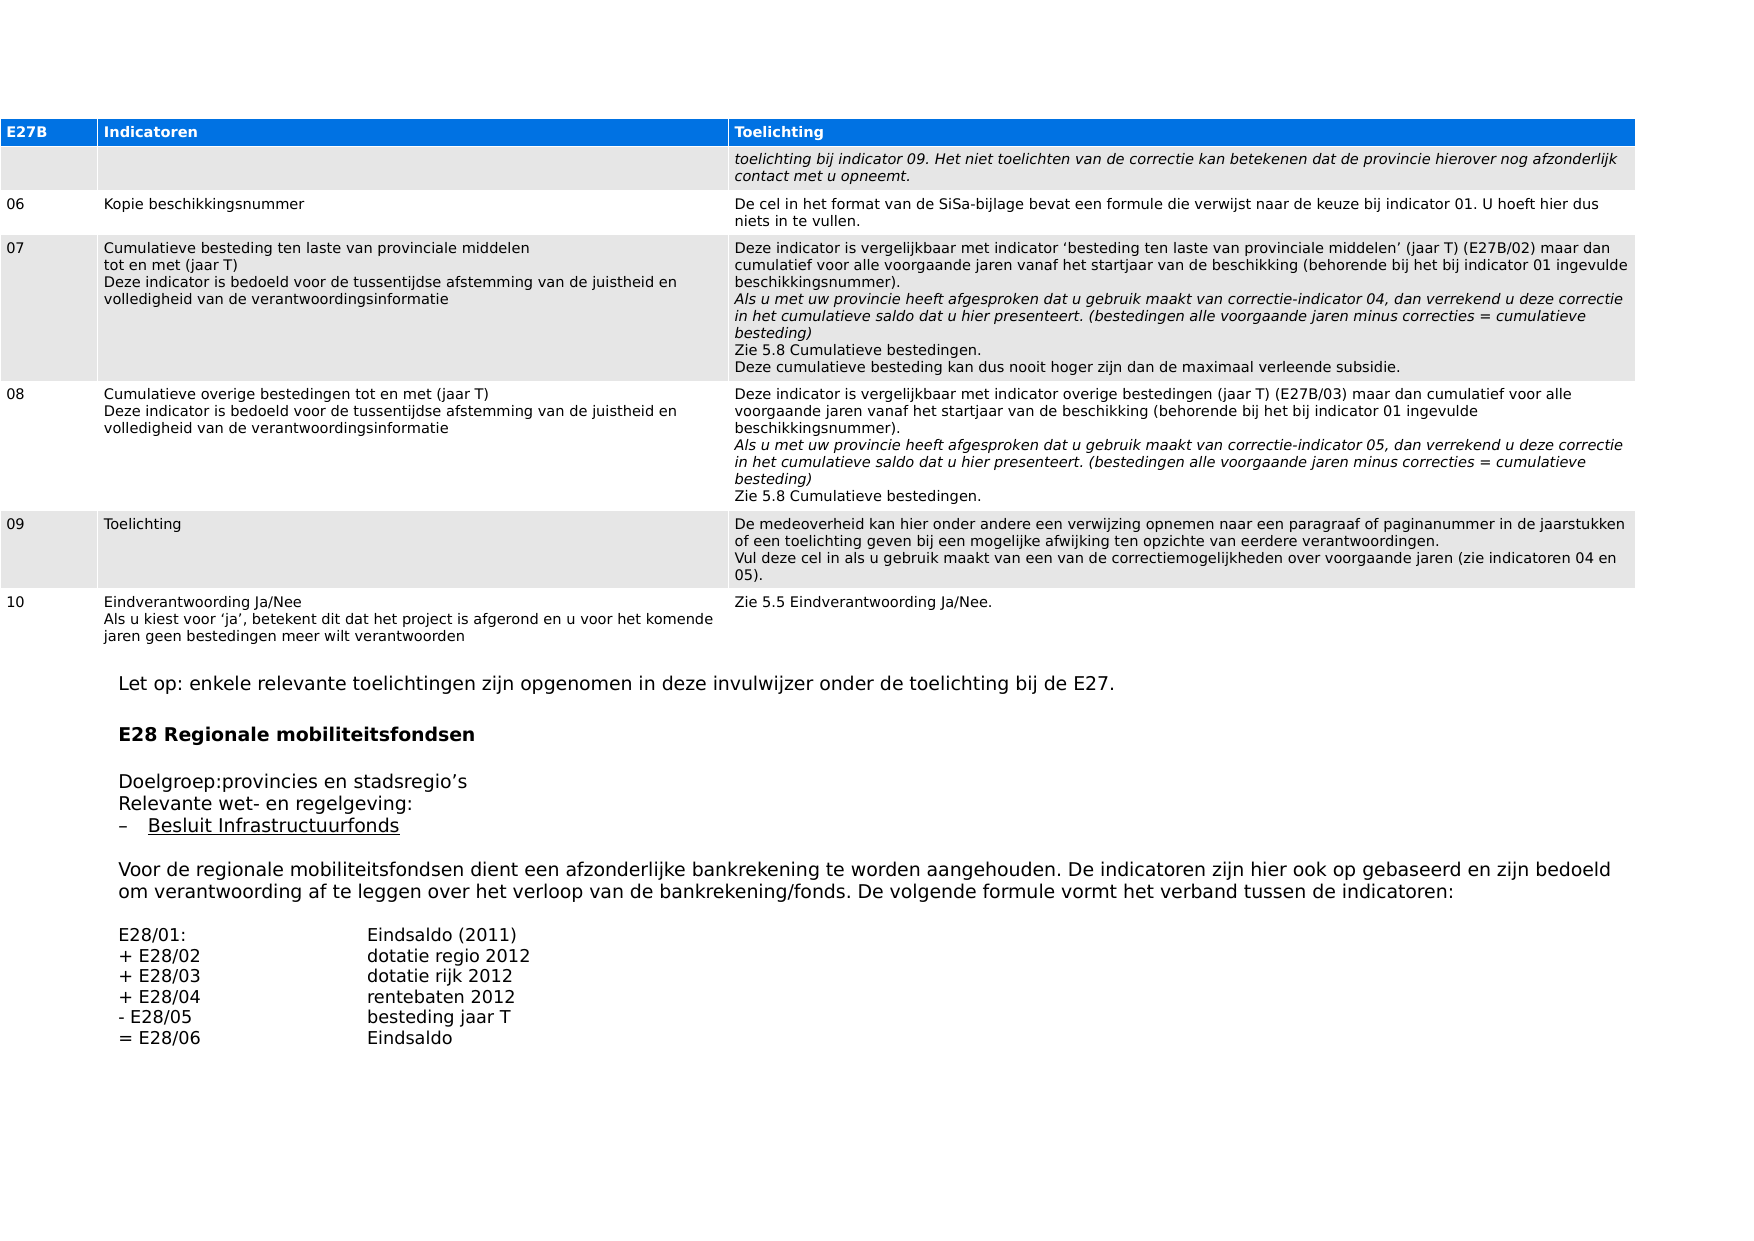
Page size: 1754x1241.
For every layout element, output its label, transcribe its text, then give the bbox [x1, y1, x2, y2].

table_cell rentebaten 2012 [361, 987, 1636, 1007]
table_cell Eindsaldo [361, 1028, 1636, 1049]
table_cell [1, 147, 97, 190]
table_cell 09 [1, 511, 97, 588]
text Relevante wet- en regelgeving: [118, 793, 1636, 815]
table_header E27B [1, 119, 97, 146]
table_cell Deze indicator is vergelijkbaar met indicator ‘besteding ten laste van provinciale middelen’ (jaar T) (E27B/02) maar dan cumulatief voor alle voorgaande jaren vanaf het startjaar van de beschikking (behorende bij het bij indicator 01 ingevulde beschikkingsnummer). Als u met uw provincie heeft afgesproken dat u gebruik maakt van correctie-indicator 04, dan verrekend u deze correctie in het cumulatieve saldo dat u hier presenteert. (bestedingen alle voorgaande jaren minus correcties = cumulatieve besteding) Zie 5.8 Cumulatieve bestedingen. Deze cumulatieve besteding kan dus nooit hoger zijn dan de maximaal verleende subsidie. [729, 235, 1635, 381]
table_cell dotatie regio 2012 [361, 946, 1636, 966]
table_cell Zie 5.5 Eindverantwoording Ja/Nee. [729, 589, 1635, 649]
table_cell 10 [1, 589, 97, 649]
table_cell Cumulatieve besteding ten laste van provinciale middelen tot en met (jaar T) Deze indicator is bedoeld voor de tussentijdse afstemming van de juistheid en volledigheid van de verantwoordingsinformatie [98, 235, 728, 381]
table_cell - E28/05 [118, 1008, 361, 1028]
text Let op: enkele relevante toelichtingen zijn opgenomen in deze invulwijzer onder de toelichting bij de E27. [118, 672, 1636, 694]
table_header Toelichting [729, 119, 1635, 146]
table_cell dotatie rijk 2012 [361, 966, 1636, 987]
table_cell + E28/02 [118, 946, 361, 966]
table_cell De cel in het format van de SiSa-bijlage bevat een formule die verwijst naar de keuze bij indicator 01. U hoeft hier dus niets in te vullen. [729, 191, 1635, 234]
table_cell 07 [1, 235, 97, 381]
table_cell besteding jaar T [361, 1008, 1636, 1028]
table_cell [98, 147, 728, 190]
table_cell toelichting bij indicator 09. Het niet toelichten van de correctie kan betekenen dat de provincie hierover nog afzonderlijk contact met u opneemt. [729, 147, 1635, 190]
table_header E28/01: [118, 925, 361, 946]
table_header Eindsaldo (2011) [361, 925, 1636, 946]
table_cell Deze indicator is vergelijkbaar met indicator overige bestedingen (jaar T) (E27B/03) maar dan cumulatief voor alle voorgaande jaren vanaf het startjaar van de beschikking (behorende bij het bij indicator 01 ingevulde beschikkingsnummer). Als u met uw provincie heeft afgesproken dat u gebruik maakt van correctie-indicator 05, dan verrekend u deze correctie in het cumulatieve saldo dat u hier presenteert. (bestedingen alle voorgaande jaren minus correcties = cumulatieve besteding) Zie 5.8 Cumulatieve bestedingen. [729, 382, 1635, 510]
table_cell 08 [1, 382, 97, 510]
table_cell Toelichting [98, 511, 728, 588]
text – Besluit Infrastructuurfonds [118, 815, 1636, 837]
table_cell + E28/04 [118, 987, 361, 1007]
table_header Indicatoren [98, 119, 728, 146]
table_cell 06 [1, 191, 97, 234]
text Voor de regionale mobiliteitsfondsen dient een afzonderlijke bankrekening te worden aangehouden. De indicatoren zijn hier ook op gebaseerd en zijn bedoeld om verantwoording af te leggen over het verloop van de bankrekening/fonds. De volgende formule vormt het verband tussen de indicatoren: [118, 859, 1636, 903]
text Doelgroep:provincies en stadsregio’s [118, 771, 1636, 793]
table_cell Eindverantwoording Ja/Nee Als u kiest voor ‘ja’, betekent dit dat het project is afgerond en u voor het komende jaren geen bestedingen meer wilt verantwoorden [98, 589, 728, 649]
table_cell De medeoverheid kan hier onder andere een verwijzing opnemen naar een paragraaf of paginanummer in de jaarstukken of een toelichting geven bij een mogelijke afwijking ten opzichte van eerdere verantwoordingen. Vul deze cel in als u gebruik maakt van een van de correctiemogelijkheden over voorgaande jaren (zie indicatoren 04 en 05). [729, 511, 1635, 588]
table_cell = E28/06 [118, 1028, 361, 1049]
table_cell Cumulatieve overige bestedingen tot en met (jaar T) Deze indicator is bedoeld voor de tussentijdse afstemming van de juistheid en volledigheid van de verantwoordingsinformatie [98, 382, 728, 510]
subtitle E28 Regionale mobiliteitsfondsen [118, 724, 1636, 746]
table_cell + E28/03 [118, 966, 361, 987]
table_cell Kopie beschikkingsnummer [98, 191, 728, 234]
